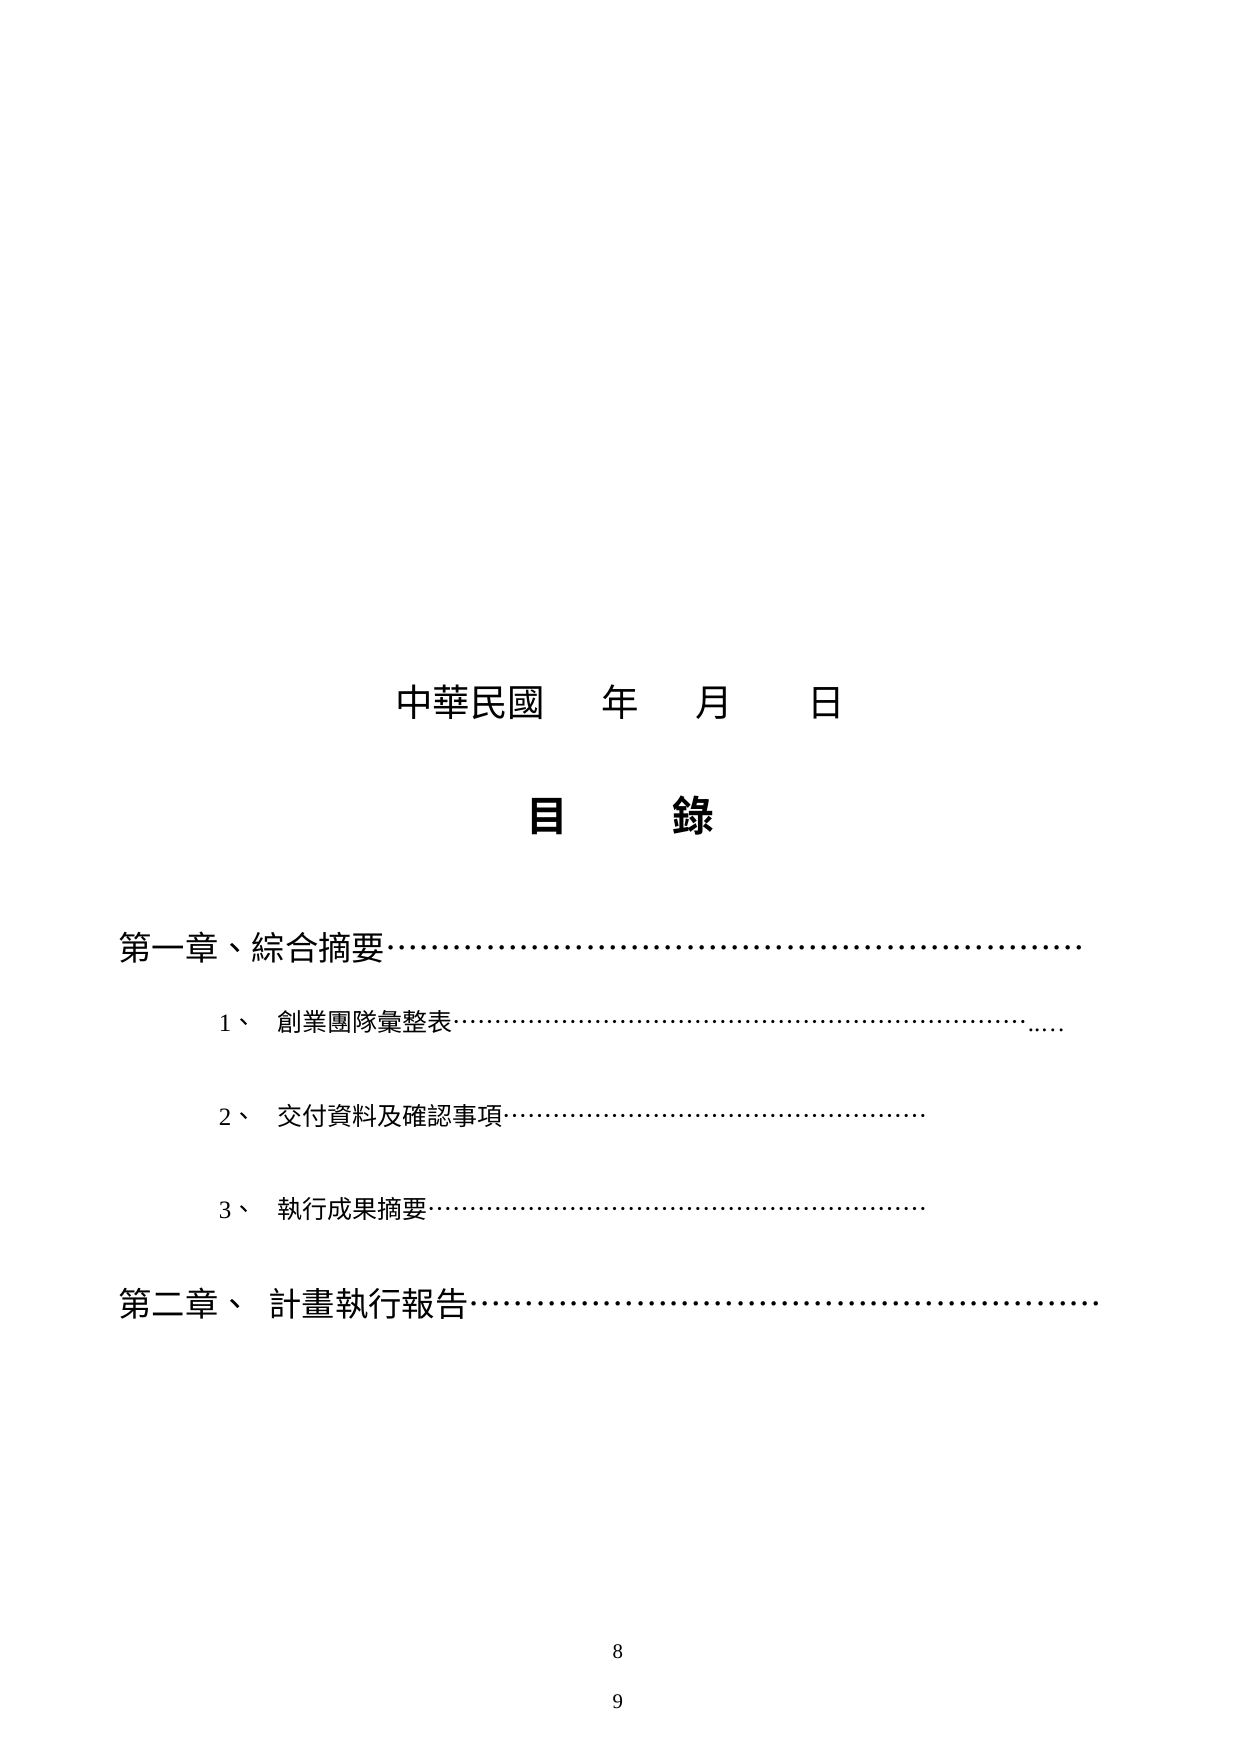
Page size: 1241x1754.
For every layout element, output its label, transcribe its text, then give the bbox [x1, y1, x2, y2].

list 交付資料及確認事項…………………………………………… [218, 1073, 1122, 1135]
text 中華民國 年 月 日 [118, 658, 1122, 721]
list 執行成果摘要…………………………………………………… [218, 1166, 1122, 1229]
text 第二章、 計畫執行報告………………………………………………… [118, 1260, 1122, 1323]
list 創業團隊彙整表……………………………………………………………..… [218, 979, 1122, 1041]
text 目 錄 [118, 783, 1122, 843]
text 第一章、綜合摘要……………………………………………………… [118, 904, 1122, 966]
